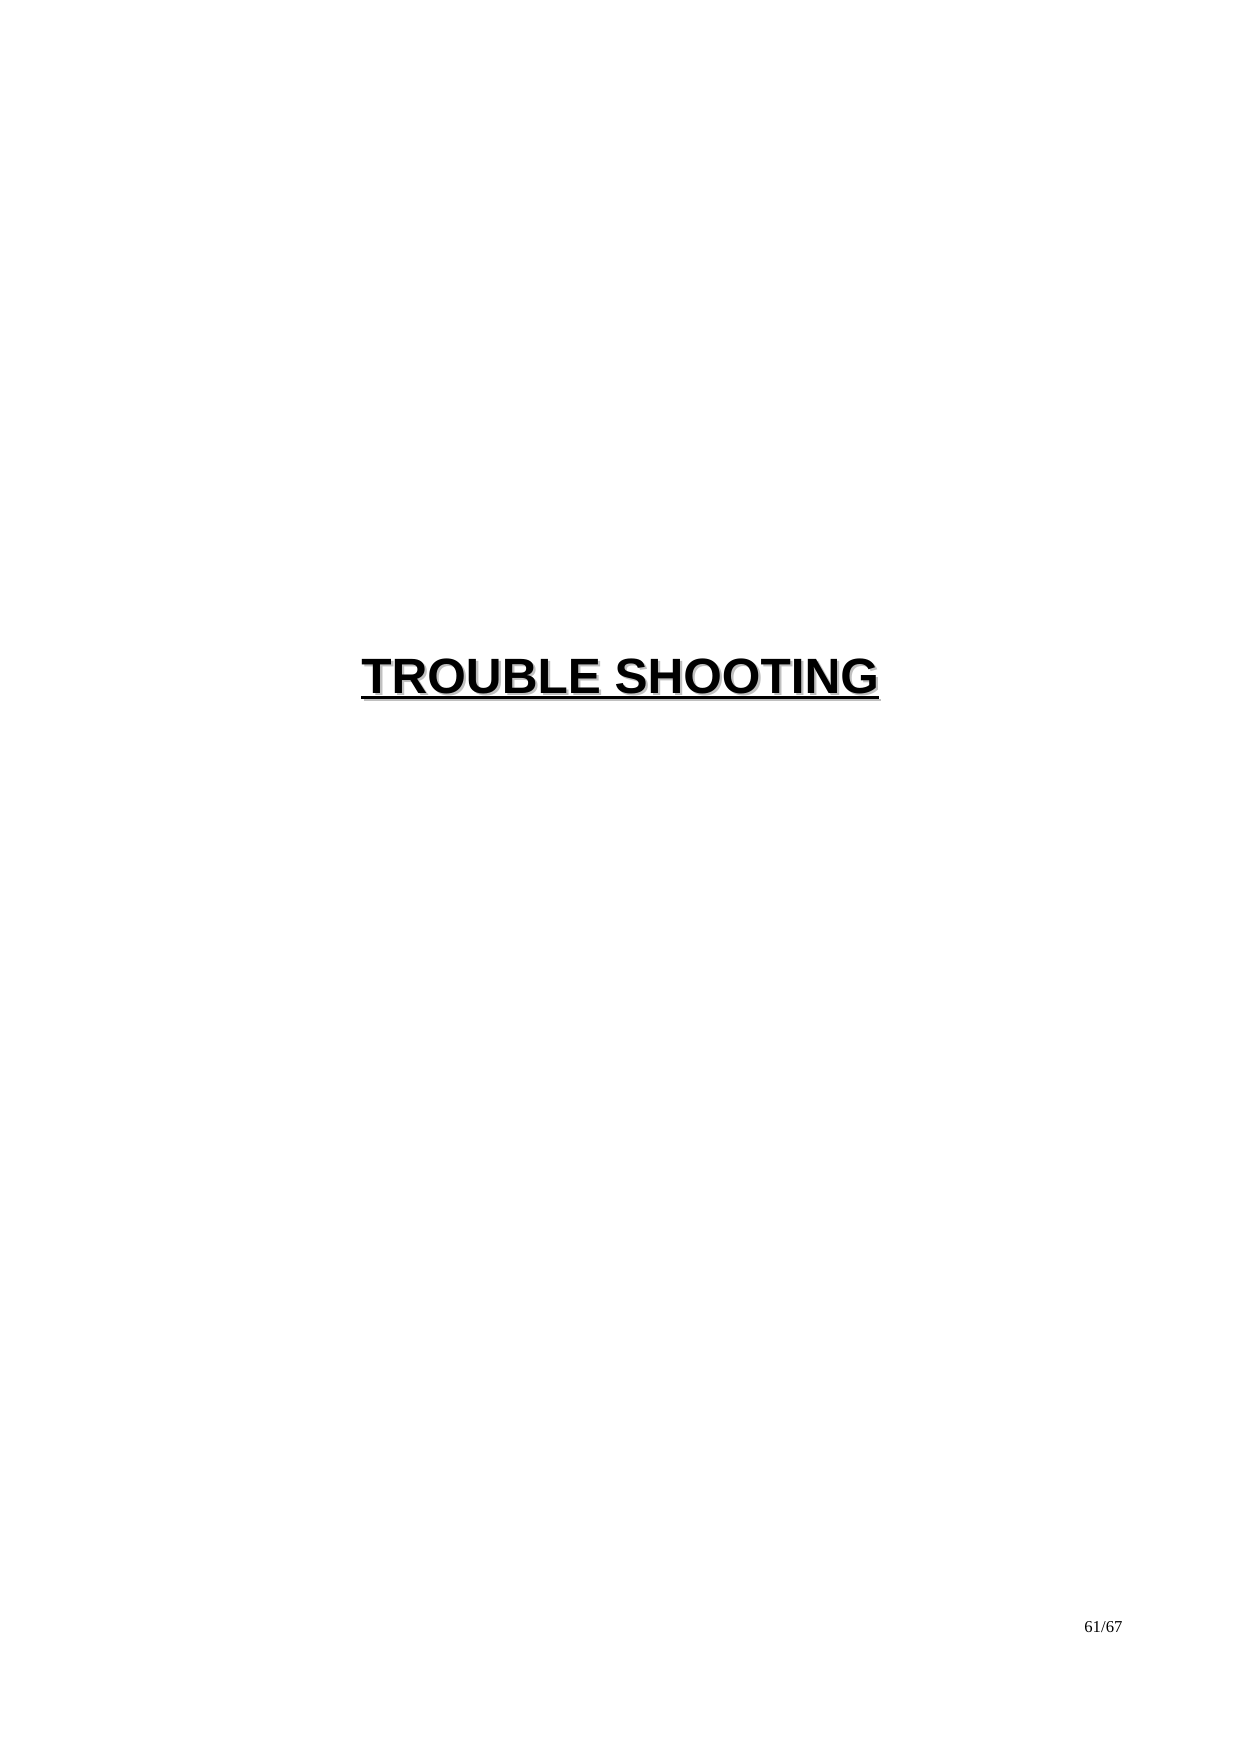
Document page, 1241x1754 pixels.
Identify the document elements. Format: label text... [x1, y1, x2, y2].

subtitle TROUBLE SHOOTING [118, 647, 1122, 704]
